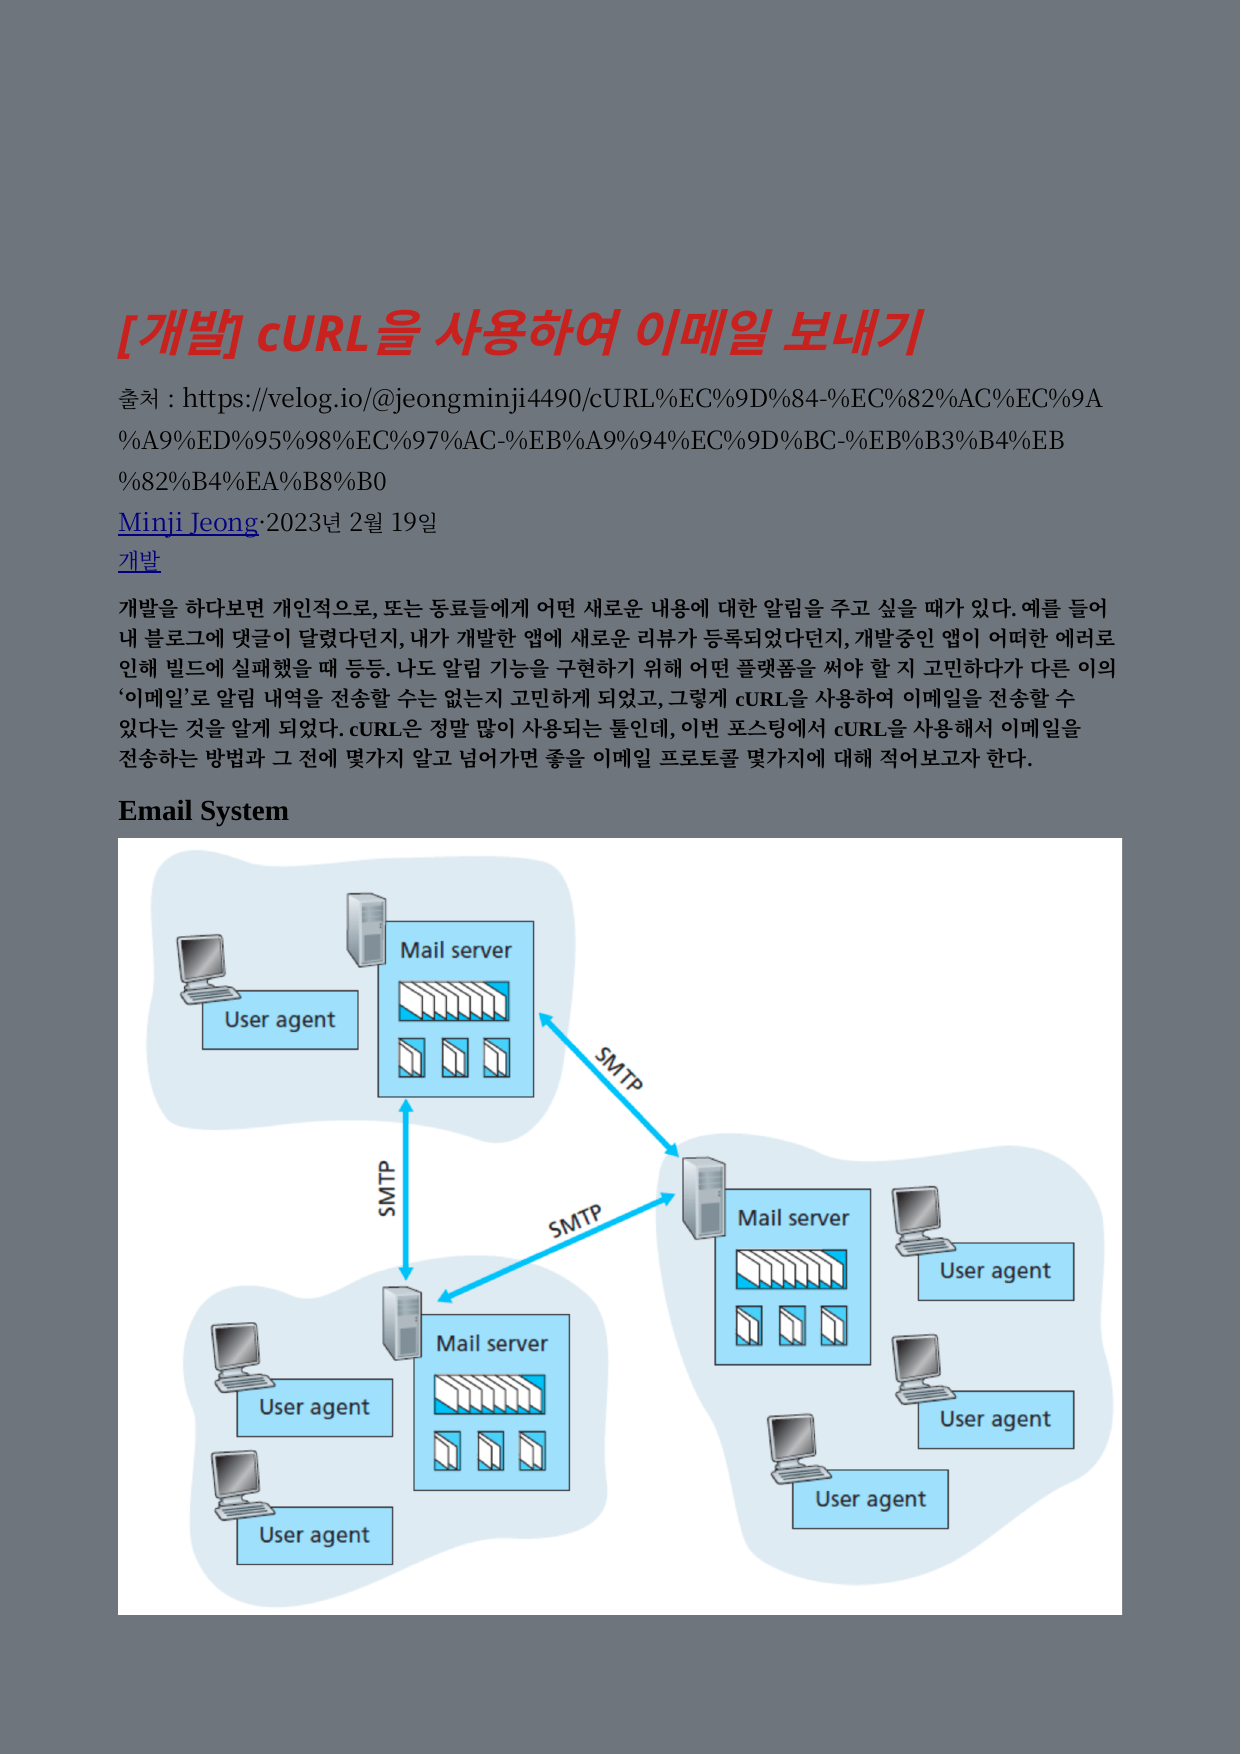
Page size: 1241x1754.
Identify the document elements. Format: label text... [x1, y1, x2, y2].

subtitle 개발을 하다보면 개인적으로, 또는 동료들에게 어떤 새로운 내용에 대한 알림을 주고 싶을 때가 있다. 예를 들어 내 블로그에 댓글이 달렸다던지, 내가 개발한 앱에 새로운 리뷰가 등록되었다던지, 개발중인 앱이 어떠한 에러로 인해 빌드에 실패했을 때 등등. 나도 알림 기능을 구현하기 위해 어떤 플랫폼을 써야 할 지 고민하다가 다른 이의 ‘이메일’로 알림 내역을 전송할 수는 없는지 고민하게 되었고, 그렇게 cURL을 사용하여 이메일을 전송할 수 있다는 것을 알게 되었다. cURL은 정말 많이 사용되는 툴인데, 이번 포스팅에서 cURL을 사용해서 이메일을 전송하는 방법과 그 전에 몇가지 알고 넘어가면 좋을 이메일 프로토콜 몇가지에 대해 적어보고자 한다. [118, 593, 1122, 772]
text Minji Jeong·2023년 2월 19일 [118, 503, 1122, 539]
text 개발 [118, 544, 1122, 576]
picture [118, 838, 1123, 1615]
subtitle [개발] cURL을 사용하여 이메일 보내기 [118, 294, 1122, 367]
subtitle Email System [118, 793, 1122, 826]
text 출처 : https://velog.io/@jeongminji4490/cURL%EC%9D%84-%EC%82%AC%EC%9A%A9%ED%95%98%EC%97%AC-%EB%A9%94%EC%9D%BC-%EB%B3%B4%EB%82%B4%EA%B8%B0 [118, 379, 1122, 497]
